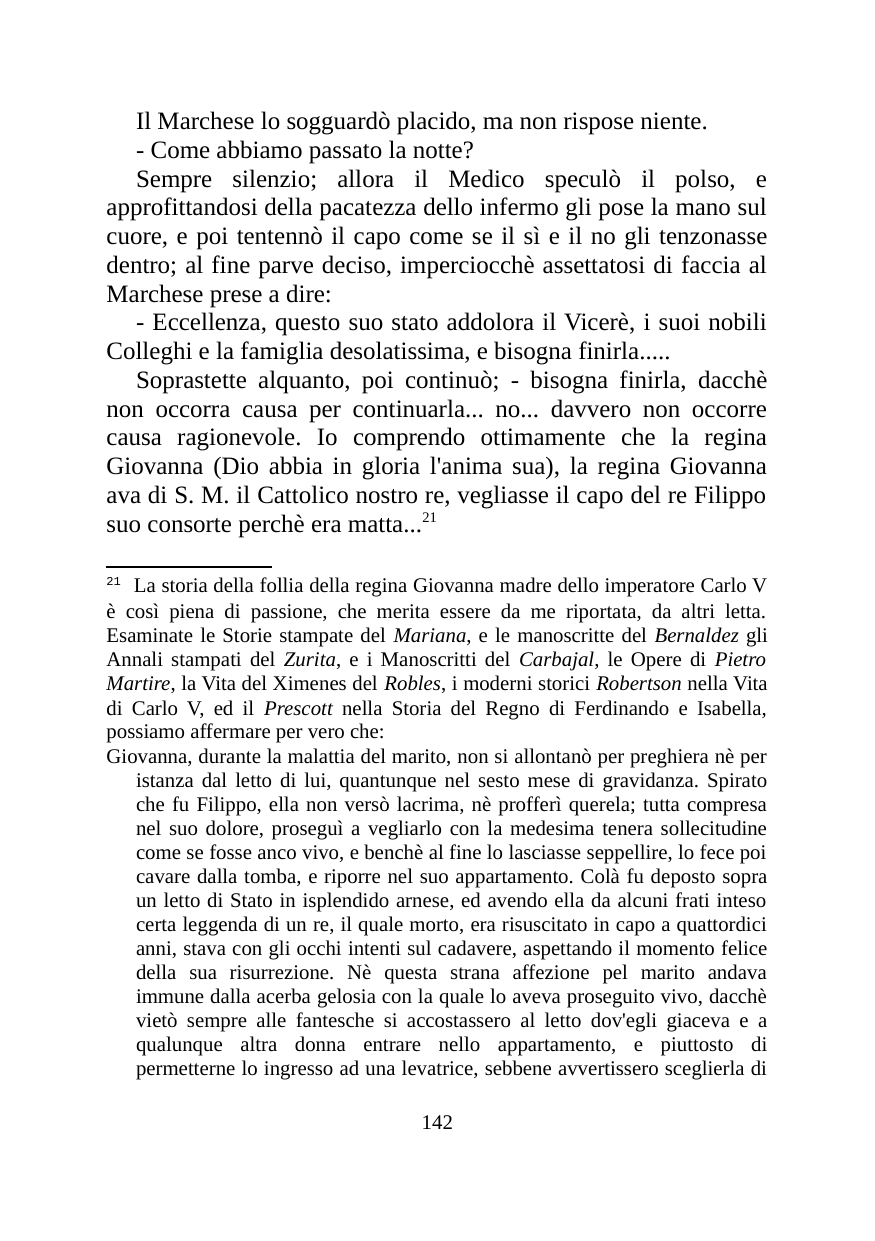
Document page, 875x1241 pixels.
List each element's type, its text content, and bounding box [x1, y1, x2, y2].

text - Eccellenza, questo suo stato addolora il Vicerè, i suoi nobili Colleghi e la famiglia desolatissima, e bisogna finirla..... [106, 307, 768, 365]
text Soprastette alquanto, poi continuò; - bisogna finirla, dacchè non occorra causa per continuarla... no... davvero non occorre causa ragionevole. Io comprendo ottimamente che la regina Giovanna (Dio abbia in gloria l'anima sua), la regina Giovanna ava di S. M. il Cattolico nostro re, vegliasse il capo del re Filippo suo consorte perchè era matta... [106, 365, 768, 537]
text Il Marchese lo sogguardò placido, ma non rispose niente. [106, 106, 768, 135]
text Sempre silenzio; allora il Medico speculò il polso, e approfittandosi della pacatezza dello infermo gli pose la mano sul cuore, e poi tentennò il capo come se il sì e il no gli tenzonasse dentro; al fine parve deciso, imperciocchè assettatosi di faccia al Marchese prese a dire: [106, 164, 768, 307]
text Giovanna, durante la malattia del marito, non si allontanò per preghiera nè per istanza dal letto di lui, quantunque nel sesto mese di gravidanza. Spirato che fu Filippo, ella non versò lacrima, nè profferì querela; tutta compresa nel suo dolore, proseguì a vegliarlo con la medesima tenera sollecitudine come se fosse anco vivo, e benchè al fine lo lasciasse seppellire, lo fece poi cavare dalla tomba, e riporre nel suo appartamento. Colà fu deposto sopra un letto di Stato in isplendido arnese, ed avendo ella da alcuni frati inteso certa leggenda di un re, il quale morto, era risuscitato in capo a quattordici anni, stava con gli occhi intenti sul cadavere, aspettando il momento felice della sua risurrezione. Nè questa strana affezione pel marito andava immune dalla acerba gelosia con la quale lo aveva proseguito vivo, dacchè vietò sempre alle fantesche si accostassero al letto dov'egli giaceva e a qualunque altra donna entrare nello appartamento, e piuttosto di permetterne lo ingresso ad una levatrice, sebbene avvertissero sceglierla di [106, 743, 768, 1080]
text La storia della follia della regina Giovanna madre dello imperatore Carlo V è così piena di passione, che merita essere da me riportata, da altri letta. Esaminate le Storie stampate del Mariana, e le manoscritte del Bernaldez gli Annali stampati del Zurita, e i Manoscritti del Carbajal, le Opere di Pietro Martire, la Vita del Ximenes del Robles, i moderni storici Robertson nella Vita di Carlo V, ed il Prescott nella Storia del Regno di Ferdinando e Isabella, possiamo affermare per vero che: [106, 573, 768, 743]
text - Come abbiamo passato la notte? [106, 135, 768, 164]
